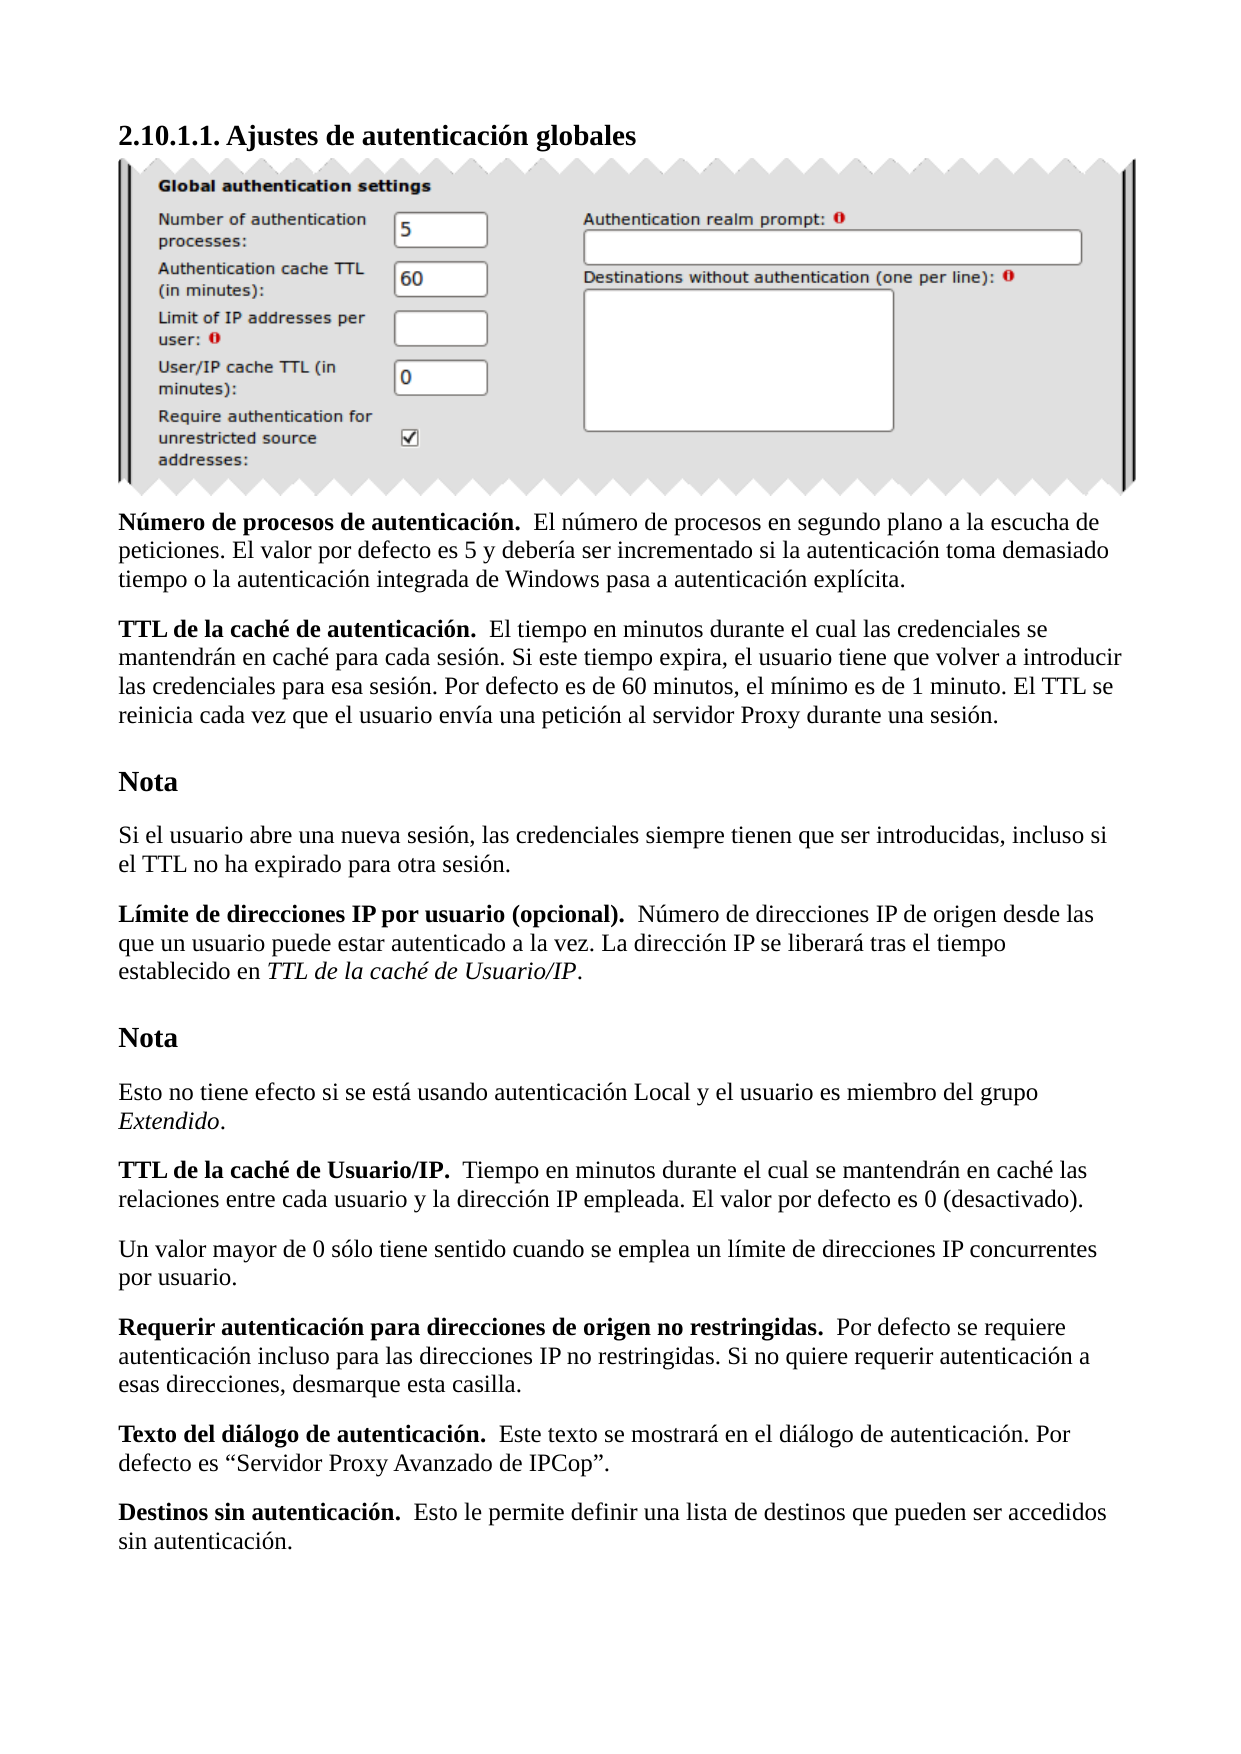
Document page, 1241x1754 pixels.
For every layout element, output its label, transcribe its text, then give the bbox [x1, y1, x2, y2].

text TTL de la caché de Usuario/IP. Tiempo en minutos durante el cual se mantendrán en caché las relaciones entre cada usuario y la dirección IP empleada. El valor por defecto es 0 (desactivado). [118, 1155, 1122, 1213]
text Texto del diálogo de autenticación. Este texto se mostrará en el diálogo de autenticación. Por defecto es “Servidor Proxy Avanzado de IPCop”. [118, 1419, 1122, 1477]
text Si el usuario abre una nueva sesión, las credenciales siempre tienen que ser introducidas, incluso si el TTL no ha expirado para otra sesión. [118, 821, 1122, 878]
text Destinos sin autenticación. Esto le permite definir una lista de destinos que pueden ser accedidos sin autenticación. [118, 1497, 1122, 1555]
text Número de procesos de autenticación. El número de procesos en segundo plano a la escucha de peticiones. El valor por defecto es 5 y debería ser incrementado si la autenticación toma demasiado tiempo o la autenticación integrada de Windows pasa a autenticación explícita. [118, 507, 1122, 593]
text Un valor mayor de 0 sólo tiene sentido cuando se emplea un límite de direcciones IP concurrentes por usuario. [118, 1234, 1122, 1291]
text Requerir autenticación para direcciones de origen no restringidas. Por defecto se requiere autenticación incluso para las direcciones IP no restringidas. Si no quiere requerir autenticación a esas direcciones, desmarque esta casilla. [118, 1312, 1122, 1398]
text Esto no tiene efecto si se está usando autenticación Local y el usuario es miembro del grupo Extendido. [118, 1077, 1122, 1134]
subtitle Nota [118, 764, 1122, 798]
subtitle 2.10.1.1. Ajustes de autenticación globales [118, 118, 1122, 152]
picture [118, 158, 1136, 496]
text TTL de la caché de autenticación. El tiempo en minutos durante el cual las credenciales se mantendrán en caché para cada sesión. Si este tiempo expira, el usuario tiene que volver a introducir las credenciales para esa sesión. Por defecto es de 60 minutos, el mínimo es de 1 minuto. El TTL se reinicia cada vez que el usuario envía una petición al servidor Proxy durante una sesión. [118, 614, 1122, 729]
text Límite de direcciones IP por usuario (opcional). Número de direcciones IP de origen desde las que un usuario puede estar autenticado a la vez. La dirección IP se liberará tras el tiempo establecido en TTL de la caché de Usuario/IP. [118, 899, 1122, 985]
subtitle Nota [118, 1021, 1122, 1054]
